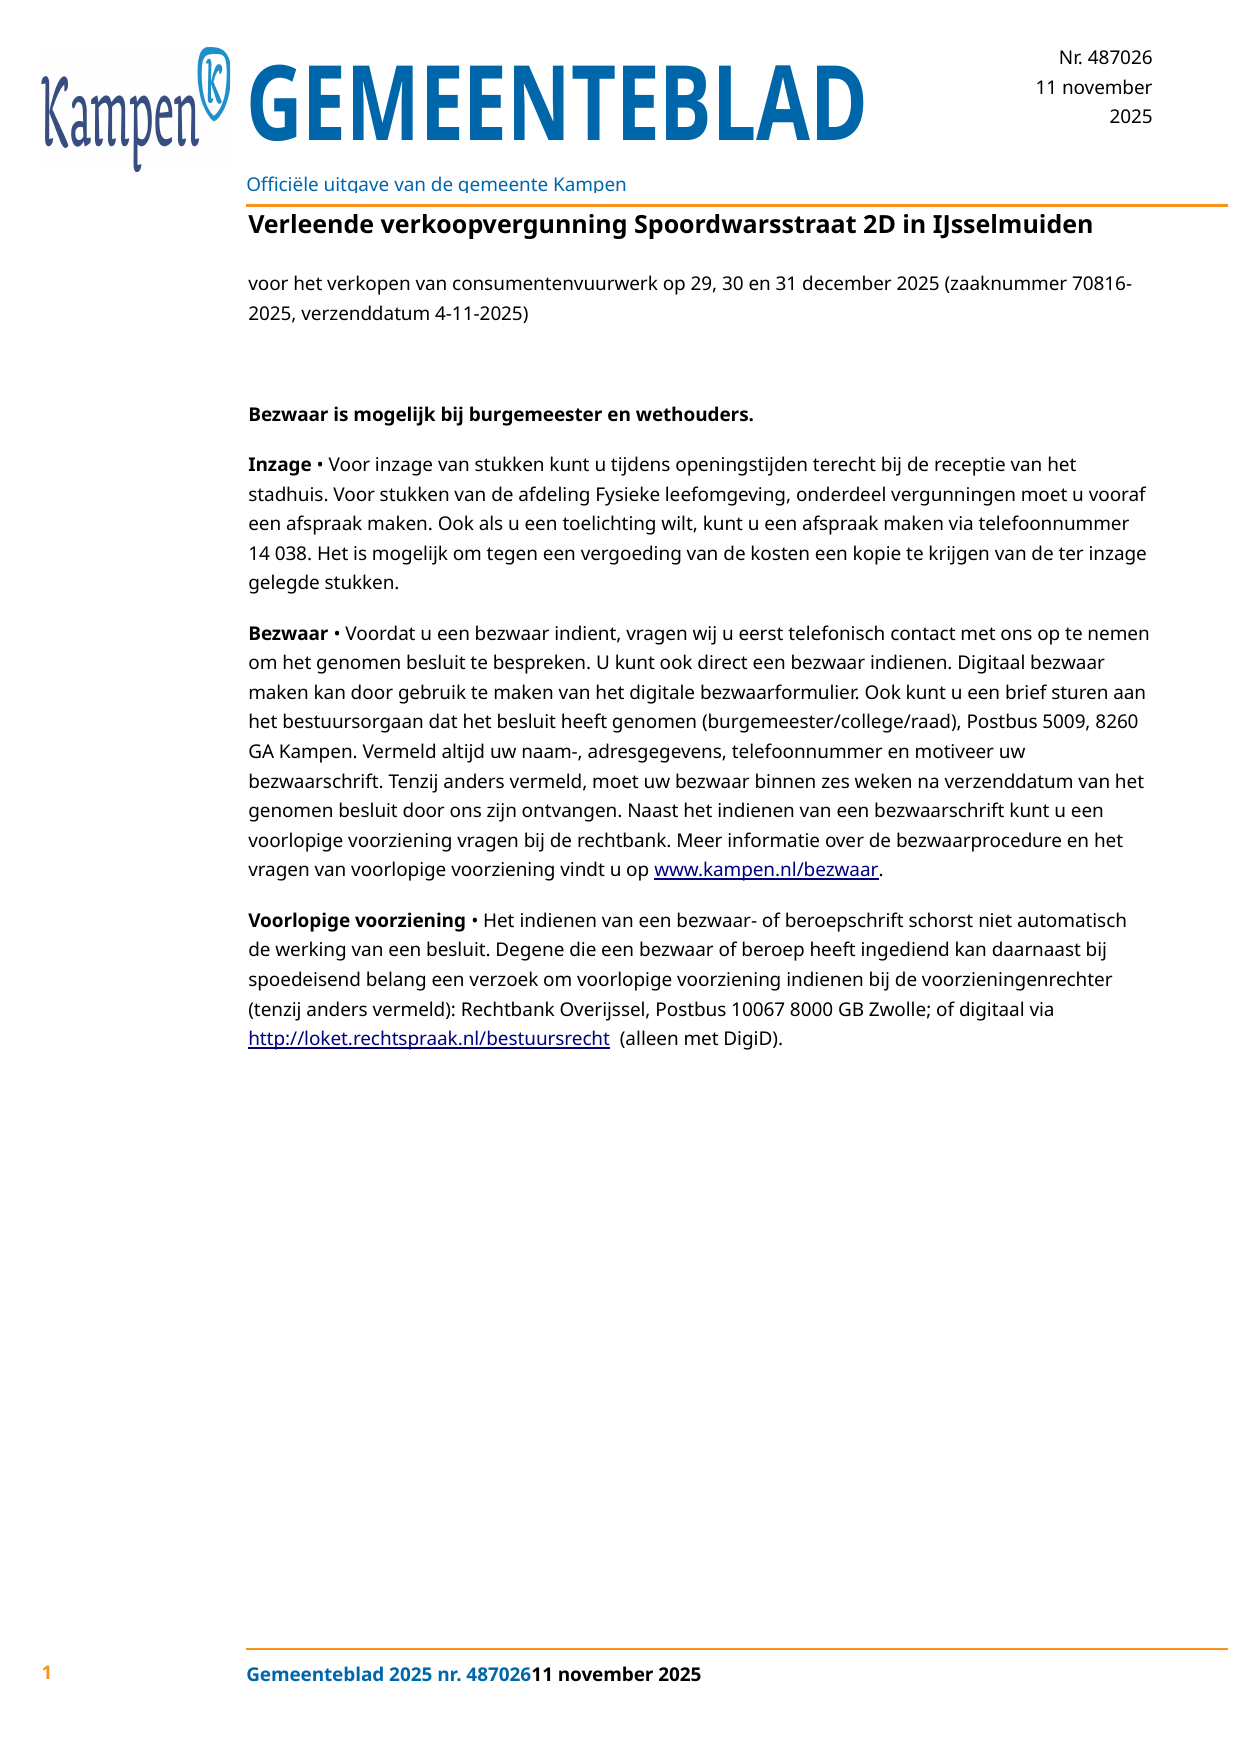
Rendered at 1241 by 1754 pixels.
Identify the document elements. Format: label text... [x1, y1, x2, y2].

text Voorlopige voorziening • Het indienen van een bezwaar- of beroepschrift schorst niet automatisch de werking van een besluit. Degene die een bezwaar of beroep heeft ingediend kan daarnaast bij spoedeisend belang een verzoek om voorlopige voorziening indienen bij de voorzieningenrechter (tenzij anders vermeld): Rechtbank Overijssel, Postbus 10067 8000 GB Zwolle; of digitaal via http://loket.rechtspraak.nl/bestuursrecht (alleen met DigiD). [248, 907, 1152, 1051]
text voor het verkopen van consumentenvuurwerk op 29, 30 en 31 december 2025 (zaaknummer 70816-2025, verzenddatum 4-11-2025) [248, 270, 1152, 326]
text Inzage • Voor inzage van stukken kunt u tijdens openingstijden terecht bij de receptie van het stadhuis. Voor stukken van de afdeling Fysieke leefomgeving, onderdeel vergunningen moet u vooraf een afspraak maken. Ook als u een toelichting wilt, kunt u een afspraak maken via telefoonnummer 14 038. Het is mogelijk om tegen een vergoeding van de kosten een kopie te krijgen van de ter inzage gelegde stukken. [248, 451, 1152, 595]
text Verleende verkoopvergunning Spoordwarsstraat 2D in IJsselmuiden [248, 207, 1152, 241]
picture [41, 47, 231, 172]
text Bezwaar is mogelijk bij burgemeester en wethouders. [248, 401, 1152, 426]
text Bezwaar • Voordat u een bezwaar indient, vragen wij u eerst telefonisch contact met ons op te nemen om het genomen besluit te bespreken. U kunt ook direct een bezwaar indienen. Digitaal bezwaar maken kan door gebruik te maken van het digitale bezwaarformulier. Ook kunt u een brief sturen aan het bestuursorgaan dat het besluit heeft genomen (burgemeester/college/raad), Postbus 5009, 8260 GA Kampen. Vermeld altijd uw naam-, adresgegevens, telefoonnummer en motiveer uw bezwaarschrift. Tenzij anders vermeld, moet uw bezwaar binnen zes weken na verzenddatum van het genomen besluit door ons zijn ontvangen. Naast het indienen van een bezwaarschrift kunt u een voorlopige voorziening vragen bij de rechtbank. Meer informatie over de bezwaarprocedure en het vragen van voorlopige voorziening vindt u op www.kampen.nl/bezwaar. [248, 620, 1152, 882]
